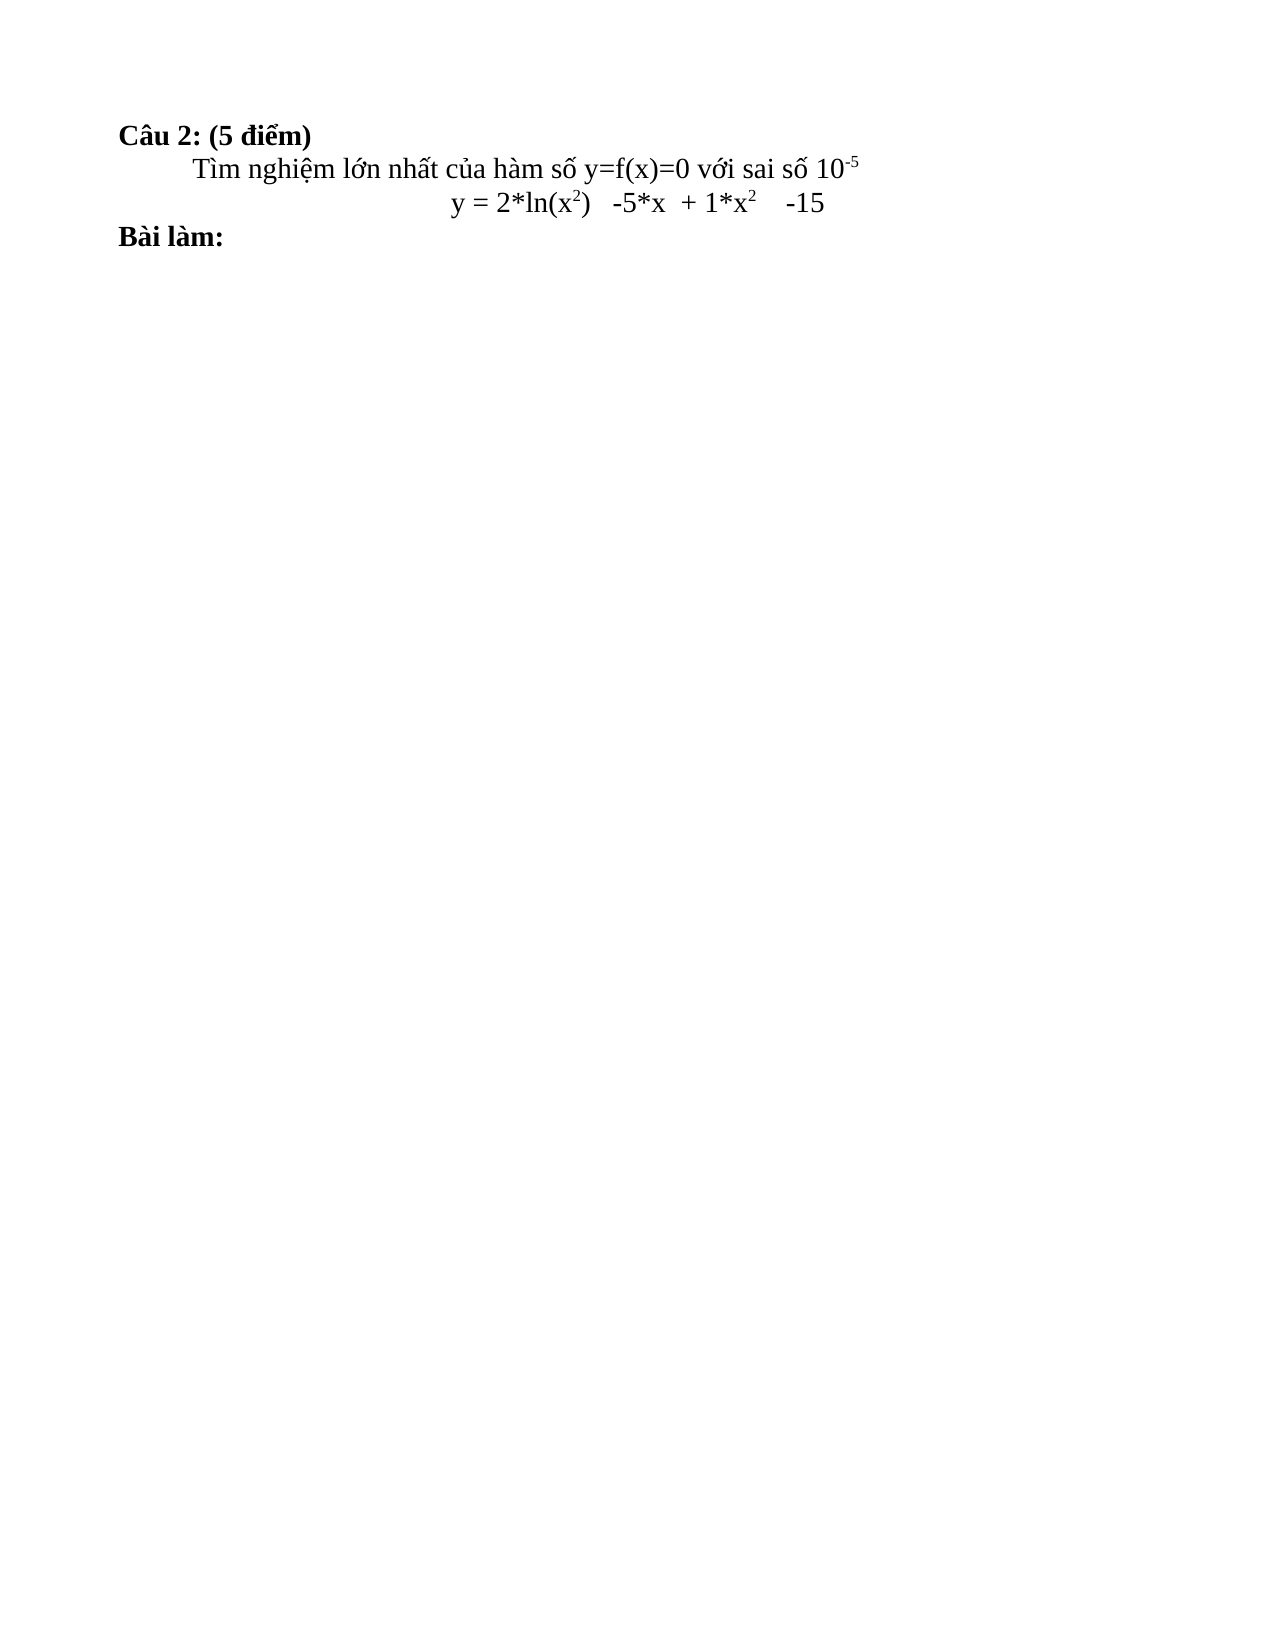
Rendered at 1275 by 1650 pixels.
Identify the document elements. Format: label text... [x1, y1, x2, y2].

text y = 2*ln(x2) -5*x + 1*x2 -15 [118, 185, 1157, 219]
text Câu 2: (5 điểm) [118, 118, 1157, 152]
text Tìm nghiệm lớn nhất của hàm số y=f(x)=0 với sai số 10-5 [118, 152, 1157, 185]
text Bài làm: [118, 219, 1157, 252]
